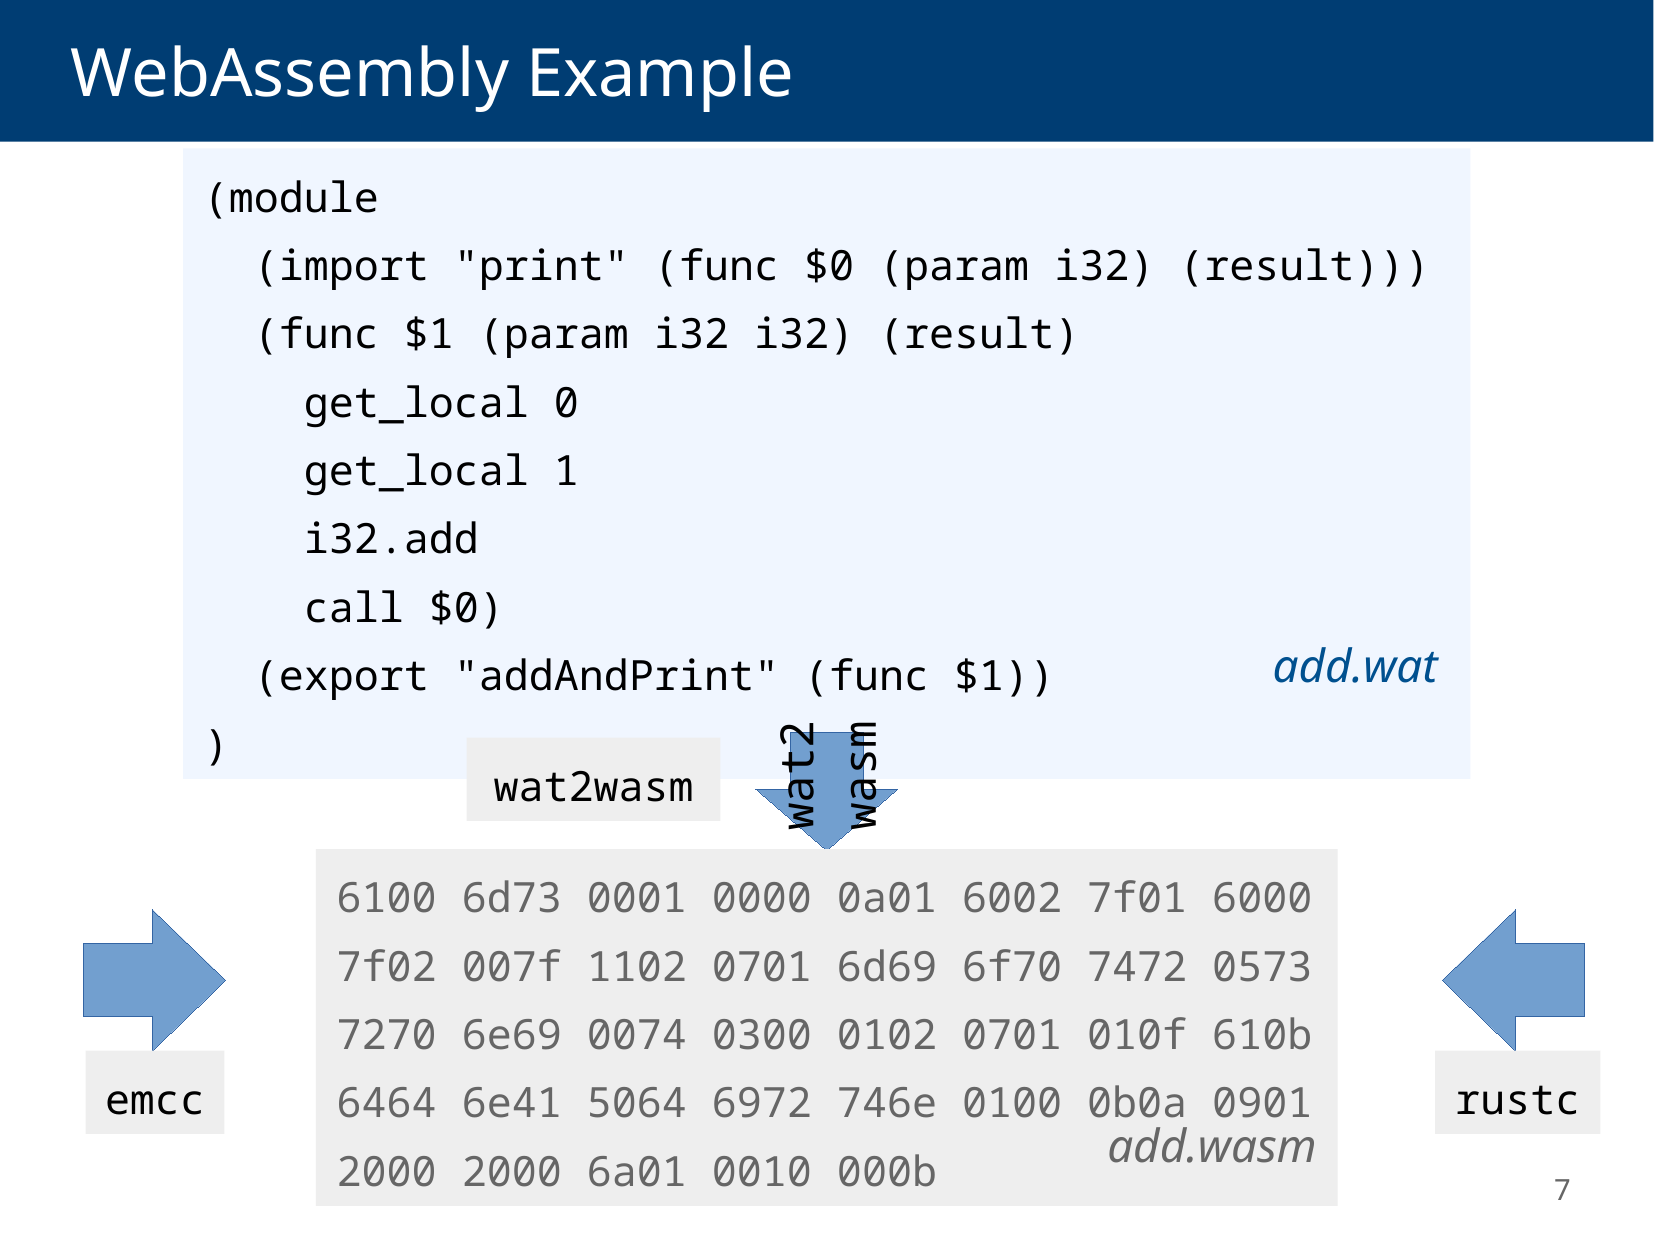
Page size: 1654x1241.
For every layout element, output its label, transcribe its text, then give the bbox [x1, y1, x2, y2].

text_box [83, 909, 226, 1050]
text_box 6100 6d73 0001 0000 0a01 6002 7f01 6000 7f02 007f 1102 0701 6d69 6f70 7472 0573 7270 6e69 0074 0300 0102 0701 010f 610b 6464 6e41 5064 6972 746e 0100 0b0a 0901 2000 2000 6a01 0010 000b [315, 874, 1338, 1182]
text_box add.wat [1257, 625, 1459, 696]
text_box wat2wasm [466, 755, 721, 821]
text_box [1442, 909, 1585, 1050]
title WebAssembly Example [0, 0, 1654, 142]
text_box (module (import "print" (func $0 (param i32) (result))) (func $1 (param i32 i32) (result) get_local 0 get_local 1 i32.add call $0) (export "addAndPrint" (func $1)) ) [183, 218, 1471, 709]
text_box add.wasm [1092, 1105, 1341, 1230]
text_box emcc [85, 1068, 225, 1134]
text_box wat2 wasm [755, 732, 898, 849]
text_box rustc [1435, 1069, 1601, 1134]
